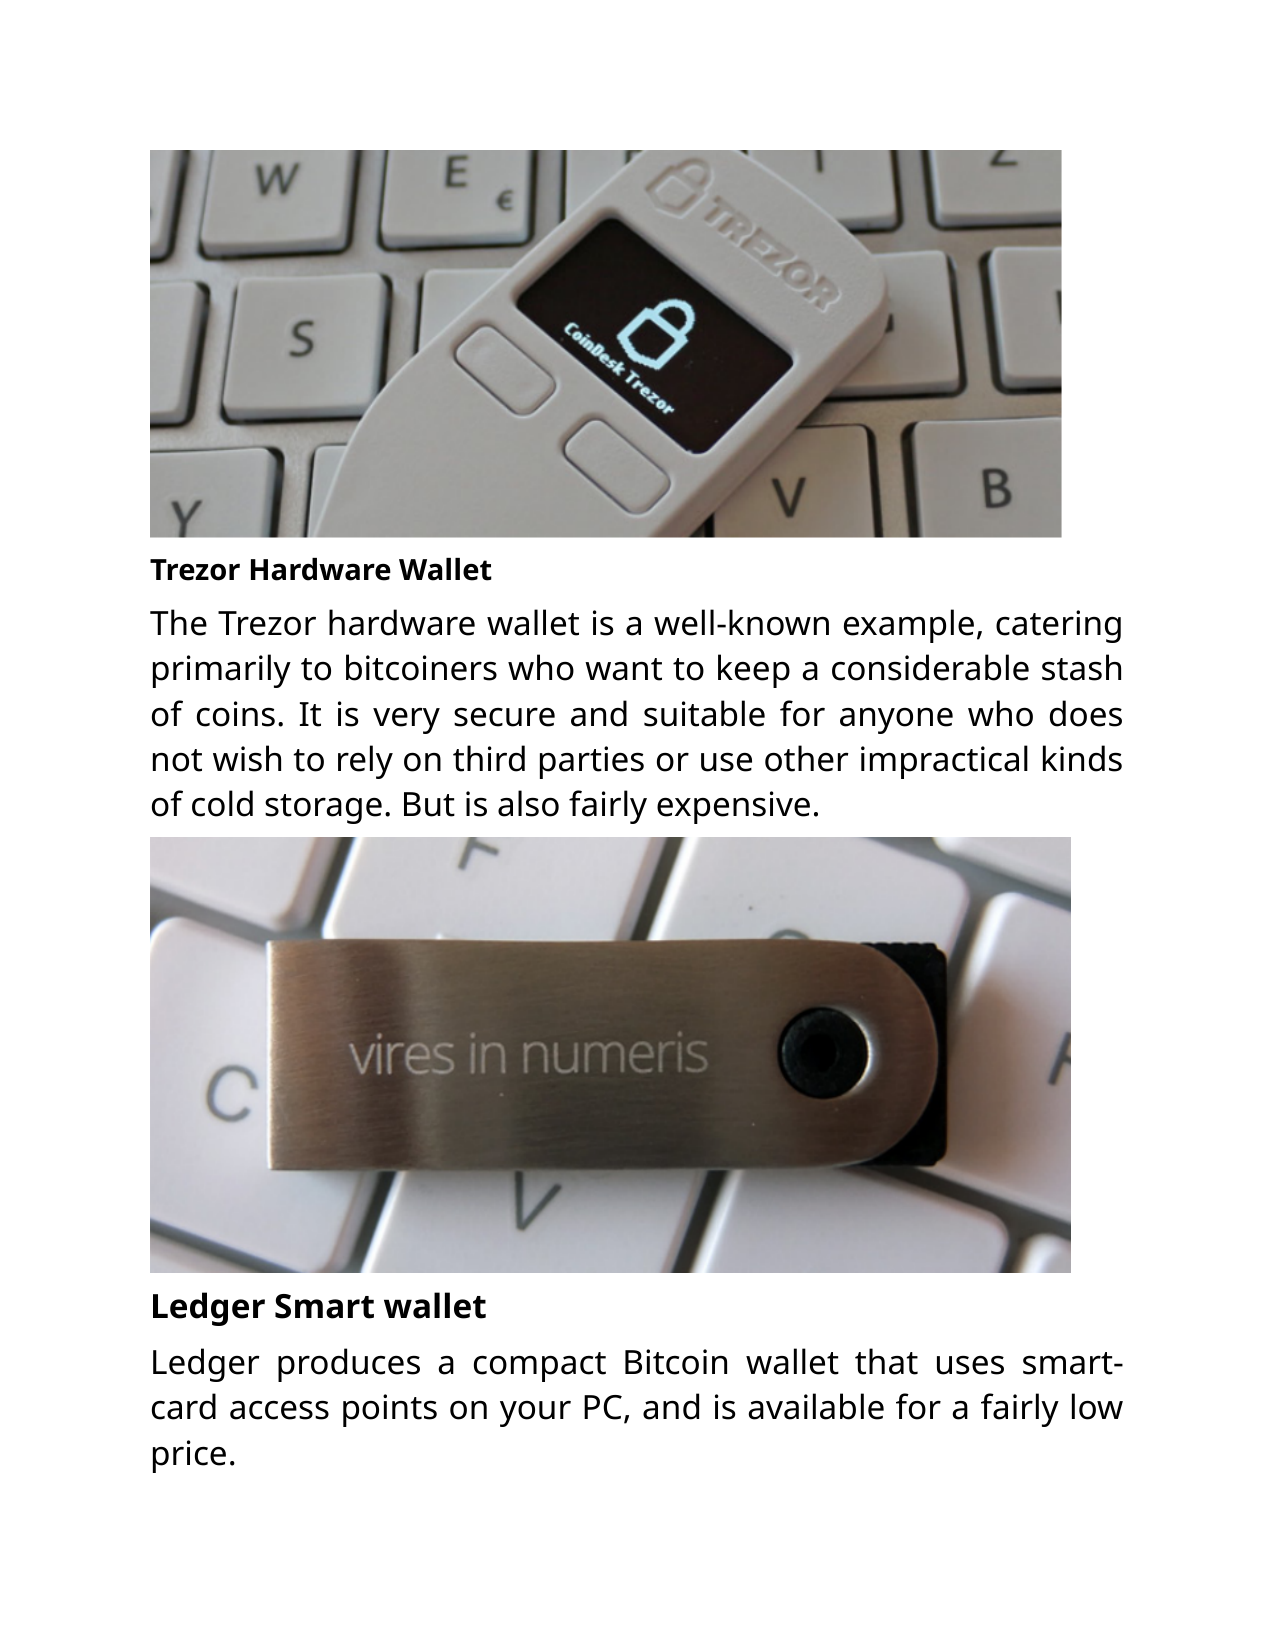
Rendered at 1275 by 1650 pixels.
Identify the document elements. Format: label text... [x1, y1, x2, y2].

picture [150, 837, 1071, 1273]
text Ledger produces a compact Bitcoin wallet that uses smart-card access points on your PC, and is available for a fairly low price. [150, 1338, 1125, 1475]
text Ledger Smart wallet [150, 1283, 1125, 1328]
text Trezor Hardware Wallet [150, 549, 1125, 589]
picture [150, 150, 1071, 539]
text The Trezor hardware wallet is a well-known example, catering primarily to bitcoiners who want to keep a considerable stash of coins. It is very secure and suitable for anyone who does not wish to rely on third parties or use other impractical kinds of cold storage. But is also fairly expensive. [150, 599, 1125, 827]
